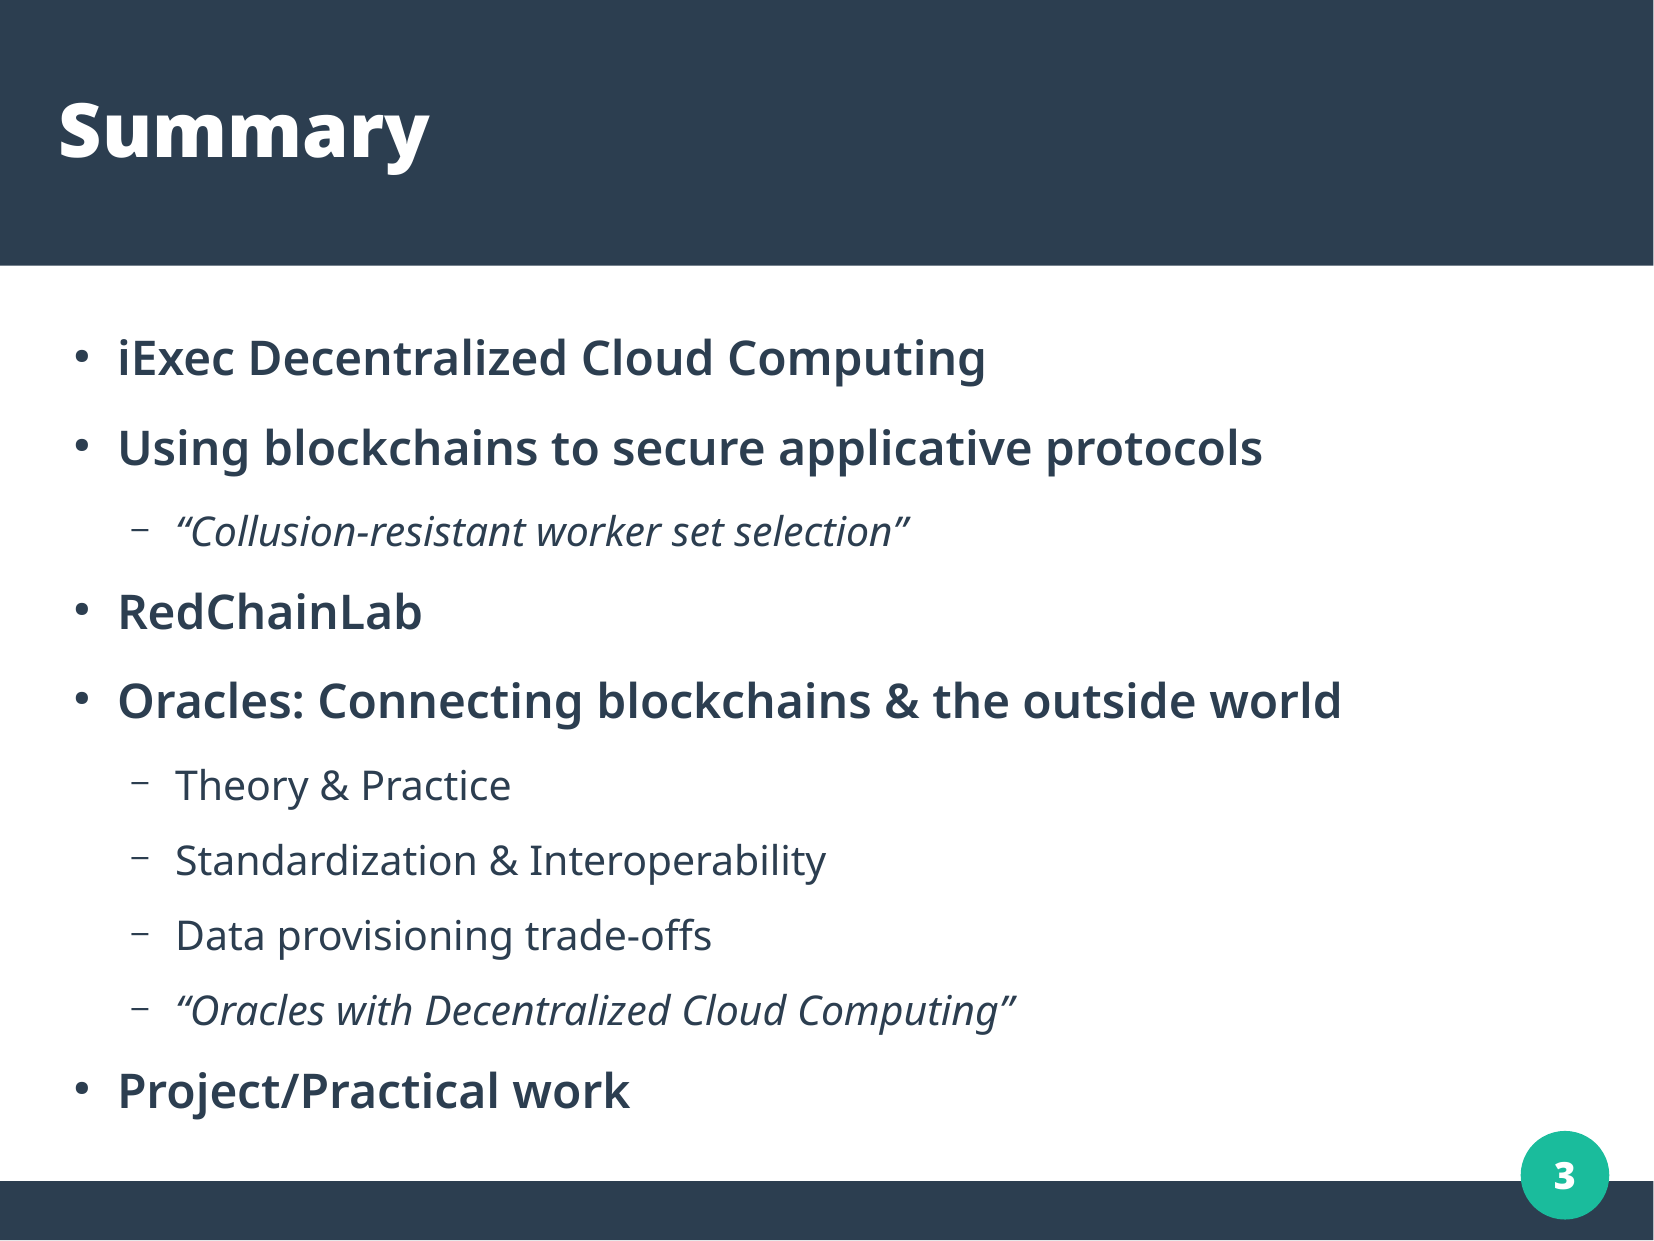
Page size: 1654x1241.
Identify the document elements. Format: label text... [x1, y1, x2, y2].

list iExec Decentralized Cloud Computing Using blockchains to secure applicative protocols “Collusion-resistant worker set selection” RedChainLab Oracles: Connecting blockchains & the outside world Theory & Practice Standardization & Interoperability Data provisioning trade-offs “Oracles with Decentralized Cloud Computing” Project/Practical work [59, 324, 1595, 1123]
title Summary [59, 49, 1595, 207]
